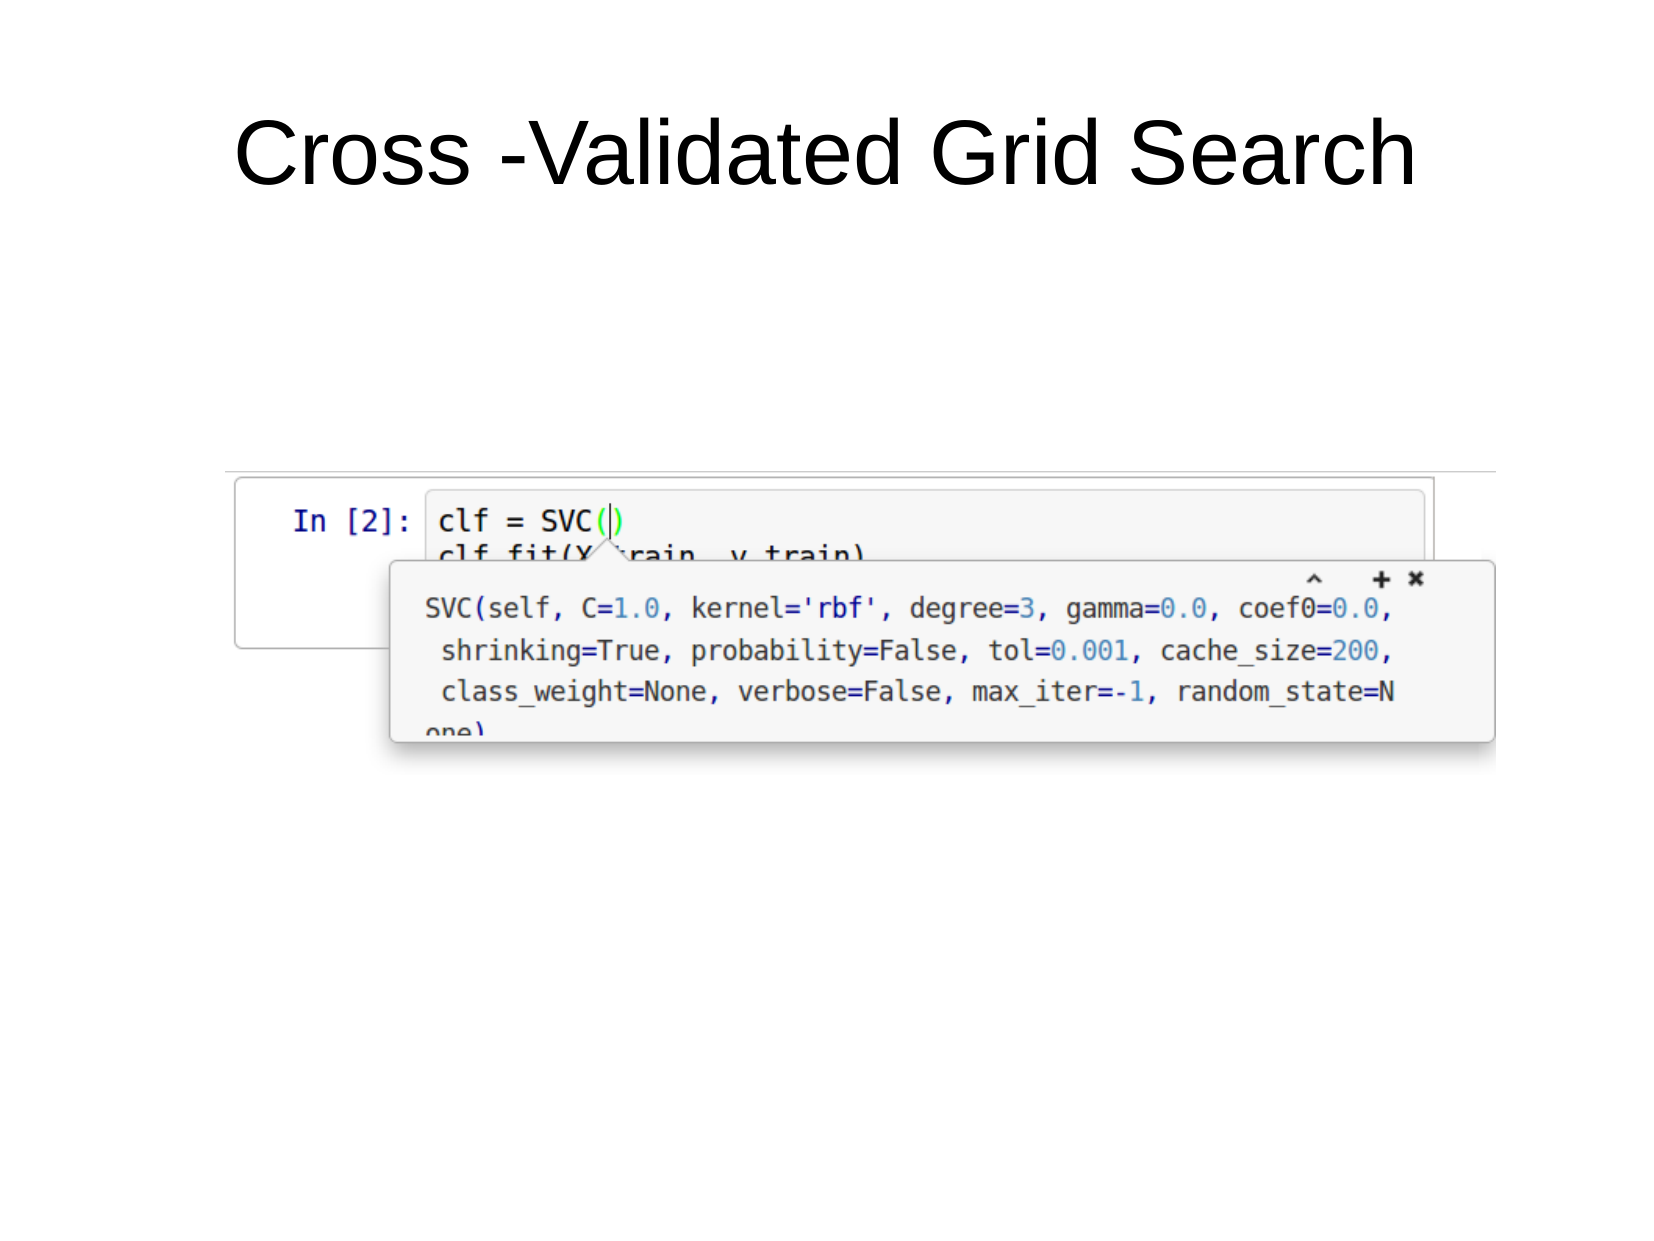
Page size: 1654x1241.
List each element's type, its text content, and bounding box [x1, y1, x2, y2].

title Cross -Validated Grid Search [82, 49, 1571, 257]
picture [225, 469, 1496, 775]
